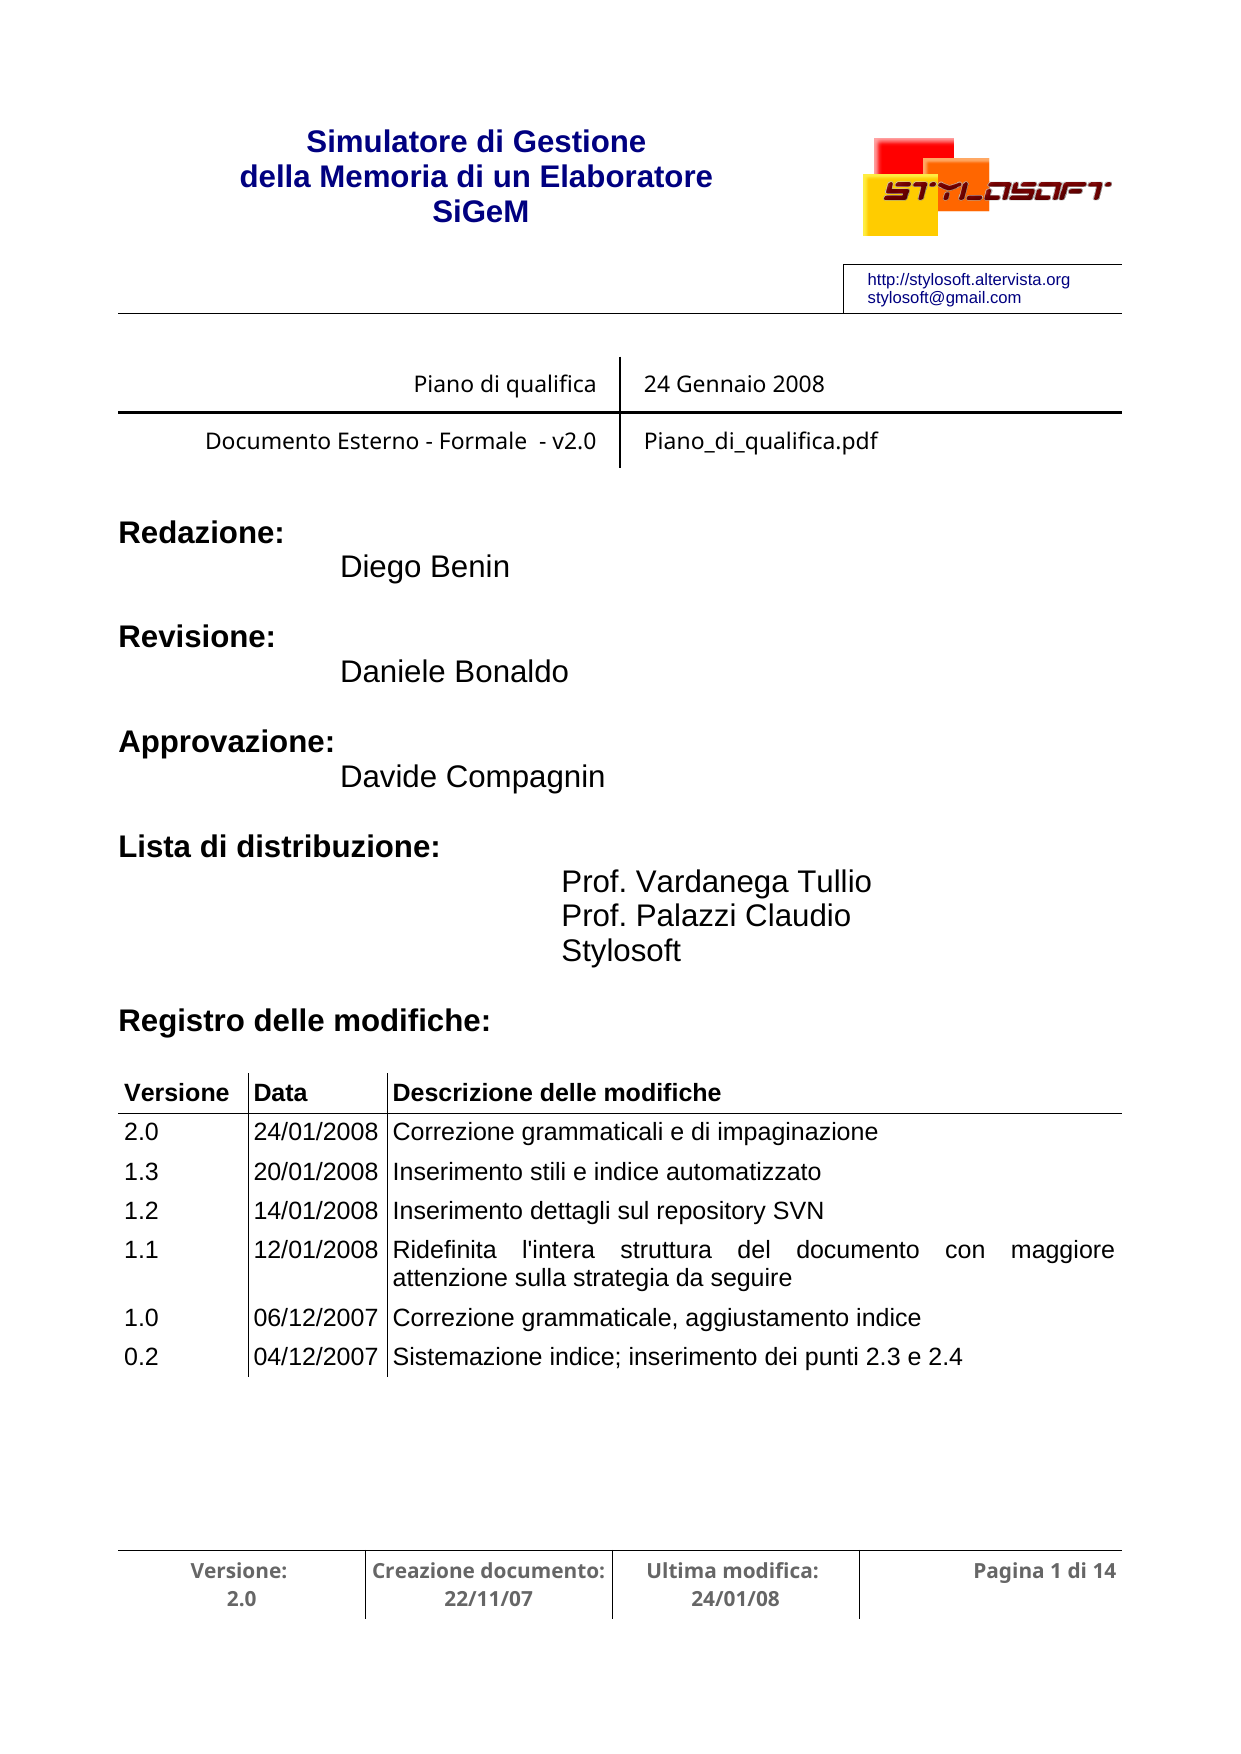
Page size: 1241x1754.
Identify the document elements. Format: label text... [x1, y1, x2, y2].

table_cell Ridefinita l'intera struttura del documento con maggiore attenzione sulla strategia da seguire [388, 1231, 1122, 1298]
table_header Data [249, 1073, 387, 1112]
table_header 24 Gennaio 2008 [621, 357, 1122, 411]
table_cell 0.2 [118, 1337, 248, 1377]
table_cell 1.0 [118, 1298, 248, 1337]
text Registro delle modifiche: [118, 1003, 1122, 1038]
text Davide Compagnin [118, 759, 1122, 794]
picture [848, 123, 1117, 247]
table_cell Correzione grammaticale, aggiustamento indice [388, 1298, 1122, 1337]
table_header Versione [118, 1073, 248, 1112]
text Prof. Palazzi Claudio [118, 898, 1122, 933]
table_cell Inserimento dettagli sul repository SVN [388, 1191, 1122, 1231]
table_cell 2.0 [118, 1114, 248, 1152]
table_cell 14/01/2008 [249, 1191, 387, 1231]
text Diego Benin [118, 549, 1122, 584]
table_cell Documento Esterno - Formale - v2.0 [118, 414, 619, 468]
text Redazione: [118, 515, 1122, 549]
text Daniele Bonaldo [118, 654, 1122, 689]
table_cell Sistemazione indice; inserimento dei punti 2.3 e 2.4 [388, 1337, 1122, 1377]
table_cell 1.2 [118, 1191, 248, 1231]
table_cell 12/01/2008 [249, 1231, 387, 1298]
table_cell 20/01/2008 [249, 1152, 387, 1191]
table_cell 1.3 [118, 1152, 248, 1191]
table_cell 1.1 [118, 1231, 248, 1298]
table_cell 06/12/2007 [249, 1298, 387, 1337]
text Lista di distribuzione: [118, 829, 1122, 864]
text Stylosoft [118, 933, 1122, 968]
table_header Descrizione delle modifiche [388, 1073, 1122, 1112]
table_header Piano di qualifica [118, 357, 619, 411]
table_cell Correzione grammaticali e di impaginazione [388, 1114, 1122, 1152]
text Revisione: [118, 619, 1122, 654]
text Approvazione: [118, 724, 1122, 759]
table_cell 24/01/2008 [249, 1114, 387, 1152]
table_cell Inserimento stili e indice automatizzato [388, 1152, 1122, 1191]
text Prof. Vardanega Tullio [118, 864, 1122, 898]
table_cell 04/12/2007 [249, 1337, 387, 1377]
table_cell Piano_di_qualifica.pdf [621, 414, 1122, 468]
